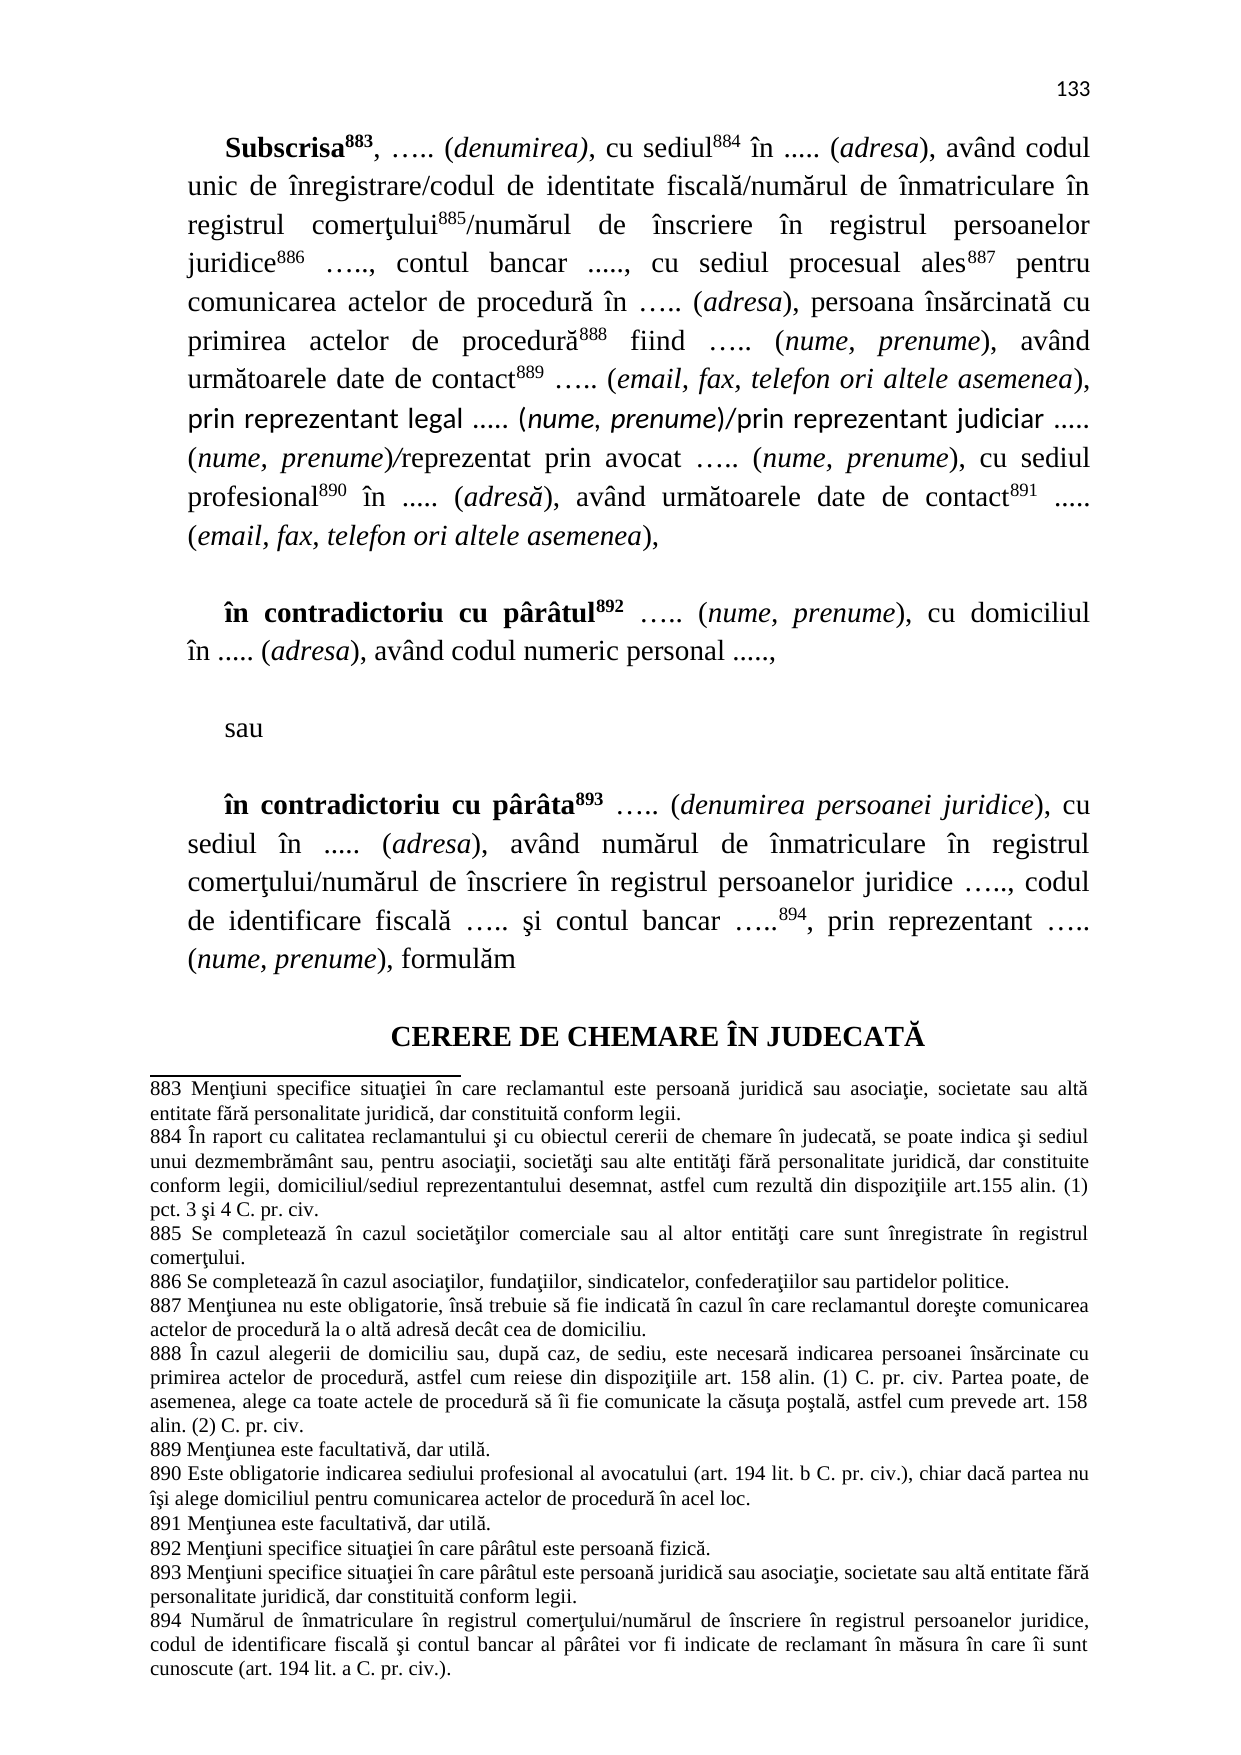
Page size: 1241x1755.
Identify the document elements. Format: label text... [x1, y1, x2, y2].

text Menţiunea nu este obligatorie, însă trebuie să fie indicată în cazul în care reclamantul doreşte comunicarea actelor de procedură la o altă adresă decât cea de domiciliu. [150, 1293, 1090, 1341]
text Menţiuni specifice situaţiei în care pârâtul este persoană fizică. [150, 1536, 1090, 1560]
text Numărul de înmatriculare în registrul comerţului/numărul de înscriere în registrul persoanelor juridice, codul de identificare fiscală şi contul bancar al pârâtei vor fi indicate de reclamant în măsura în care îi sunt cunoscute (art. 194 lit. a C. pr. civ.). [150, 1608, 1090, 1680]
text CERERE DE CHEMARE ÎN JUDECATĂ [187, 1019, 1090, 1052]
text Menţiuni specifice situaţiei în care reclamantul este persoană juridică sau asociaţie, societate sau altă entitate fără personalitate juridică, dar constituită conform legii. [150, 1076, 1090, 1124]
text În cazul alegerii de domiciliu sau, după caz, de sediu, este necesară indicarea persoanei însărcinate cu primirea actelor de procedură, astfel cum reiese din dispoziţiile art. 158 alin. (1) C. pr. civ. Partea poate, de asemenea, alege ca toate actele de procedură să îi fie comunicate la căsuţa poştală, astfel cum prevede art. 158 alin. (2) C. pr. civ. [150, 1341, 1090, 1437]
text Se completează în cazul societăţilor comerciale sau al altor entităţi care sunt înregistrate în registrul comerţului. [150, 1221, 1090, 1269]
text în contradictoriu cu pârâta ….. (denumirea persoanei juridice), cu sediul în ..... (adresa), având numărul de înmatriculare în registrul comerţului/numărul de înscriere în registrul persoanelor juridice ….., codul de identificare fiscală ….. şi contul bancar ….., prin reprezentant ….. (nume, prenume), formulăm [187, 787, 1090, 975]
text Subscrisa, ….. (denumirea), cu sediul în ..... (adresa), având codul unic de înregistrare/codul de identitate fiscală/numărul de înmatriculare în registrul comerţului/numărul de înscriere în registrul persoanelor juridice ….., contul bancar ....., cu sediul procesual ales pentru comunicarea actelor de procedură în ….. (adresa), persoana însărcinată cu primirea actelor de procedură fiind ….. (nume, prenume), având următoarele date de contact ….. (email, fax, telefon ori altele asemenea), prin reprezentant legal ..... (nume, prenume)/prin reprezentant judiciar ..... (nume, prenume)/reprezentat prin avocat ….. (nume, prenume), cu sediul profesional în ..... (adresă), având următoarele date de contact ..... (email, fax, telefon ori altele asemenea), [187, 130, 1090, 551]
text Menţiunea este facultativă, dar utilă. [150, 1437, 1090, 1461]
text Menţiunea este facultativă, dar utilă. [150, 1509, 1090, 1536]
text în contradictoriu cu pârâtul ….. (nume, prenume), cu domiciliul în ..... (adresa), având codul numeric personal ....., [187, 595, 1090, 667]
text Se completează în cazul asociaţilor, fundaţiilor, sindicatelor, confederaţiilor sau partidelor politice. [150, 1269, 1090, 1293]
text Este obligatorie indicarea sediului profesional al avocatului (art. 194 lit. b C. pr. civ.), chiar dacă partea nu îşi alege domiciliul pentru comunicarea actelor de procedură în acel loc. [150, 1461, 1090, 1509]
text Menţiuni specifice situaţiei în care pârâtul este persoană juridică sau asociaţie, societate sau altă entitate fără personalitate juridică, dar constituită conform legii. [150, 1560, 1090, 1608]
text În raport cu calitatea reclamantului şi cu obiectul cererii de chemare în judecată, se poate indica şi sediul unui dezmembrământ sau, pentru asociaţii, societăţi sau alte entităţi fără personalitate juridică, dar constituite conform legii, domiciliul/sediul reprezentantului desemnat, astfel cum rezultă din dispoziţiile art.155 alin. (1) pct. 3 şi 4 C. pr. civ. [150, 1124, 1090, 1221]
text sau [187, 710, 1090, 744]
